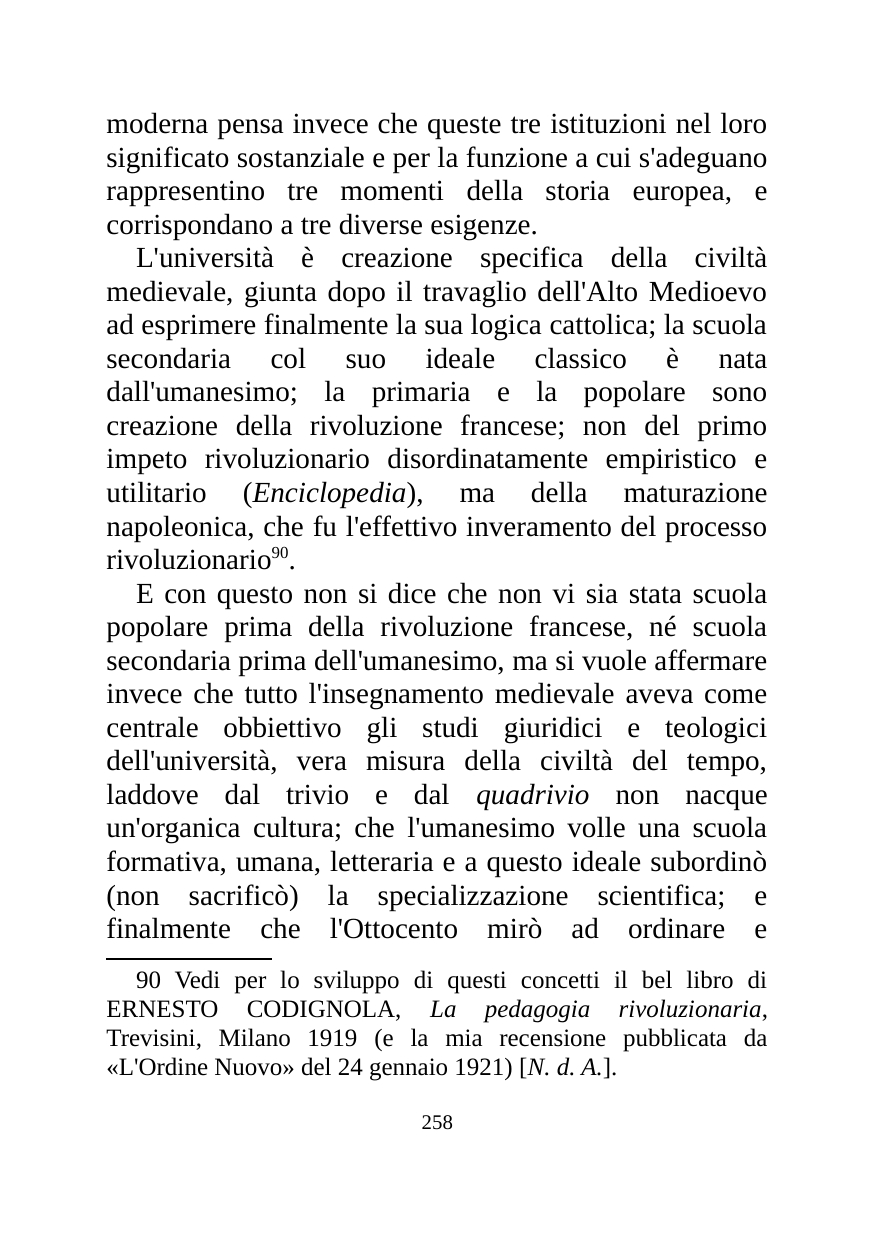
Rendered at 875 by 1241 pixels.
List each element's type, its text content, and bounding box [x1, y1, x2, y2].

text L'università è creazione specifica della civiltà medievale, giunta dopo il travaglio dell'Alto Medioevo ad esprimere finalmente la sua logica cattolica; la scuola secondaria col suo ideale classico è nata dall'umanesimo; la primaria e la popolare sono creazione della rivoluzione francese; non del primo impeto rivoluzionario disordinatamente empiristico e utilitario (Enciclopedia), ma della maturazione napoleonica, che fu l'effettivo inveramento del processo rivoluzionario. [106, 240, 768, 576]
text moderna pensa invece che queste tre istituzioni nel loro significato sostanziale e per la funzione a cui s'adeguano rappresentino tre momenti della storia europea, e corrispondano a tre diverse esigenze. [106, 106, 768, 240]
text E con questo non si dice che non vi sia stata scuola popolare prima della rivoluzione francese, né scuola secondaria prima dell'umanesimo, ma si vuole affermare invece che tutto l'insegnamento medievale aveva come centrale obbiettivo gli studi giuridici e teologici dell'università, vera misura della civiltà del tempo, laddove dal trivio e dal quadrivio non nacque un'organica cultura; che l'umanesimo volle una scuola formativa, umana, letteraria e a questo ideale subordinò (non sacrificò) la specializzazione scientifica; e finalmente che l'Ottocento mirò ad ordinare e [106, 576, 768, 945]
text Vedi per lo sviluppo di questi concetti il bel libro di ERNESTO CODIGNOLA, La pedagogia rivoluzionaria, Trevisini, Milano 1919 (e la mia recensione pubblicata da «L'Ordine Nuovo» del 24 gennaio 1921) [N. d. A.]. [106, 965, 768, 1080]
